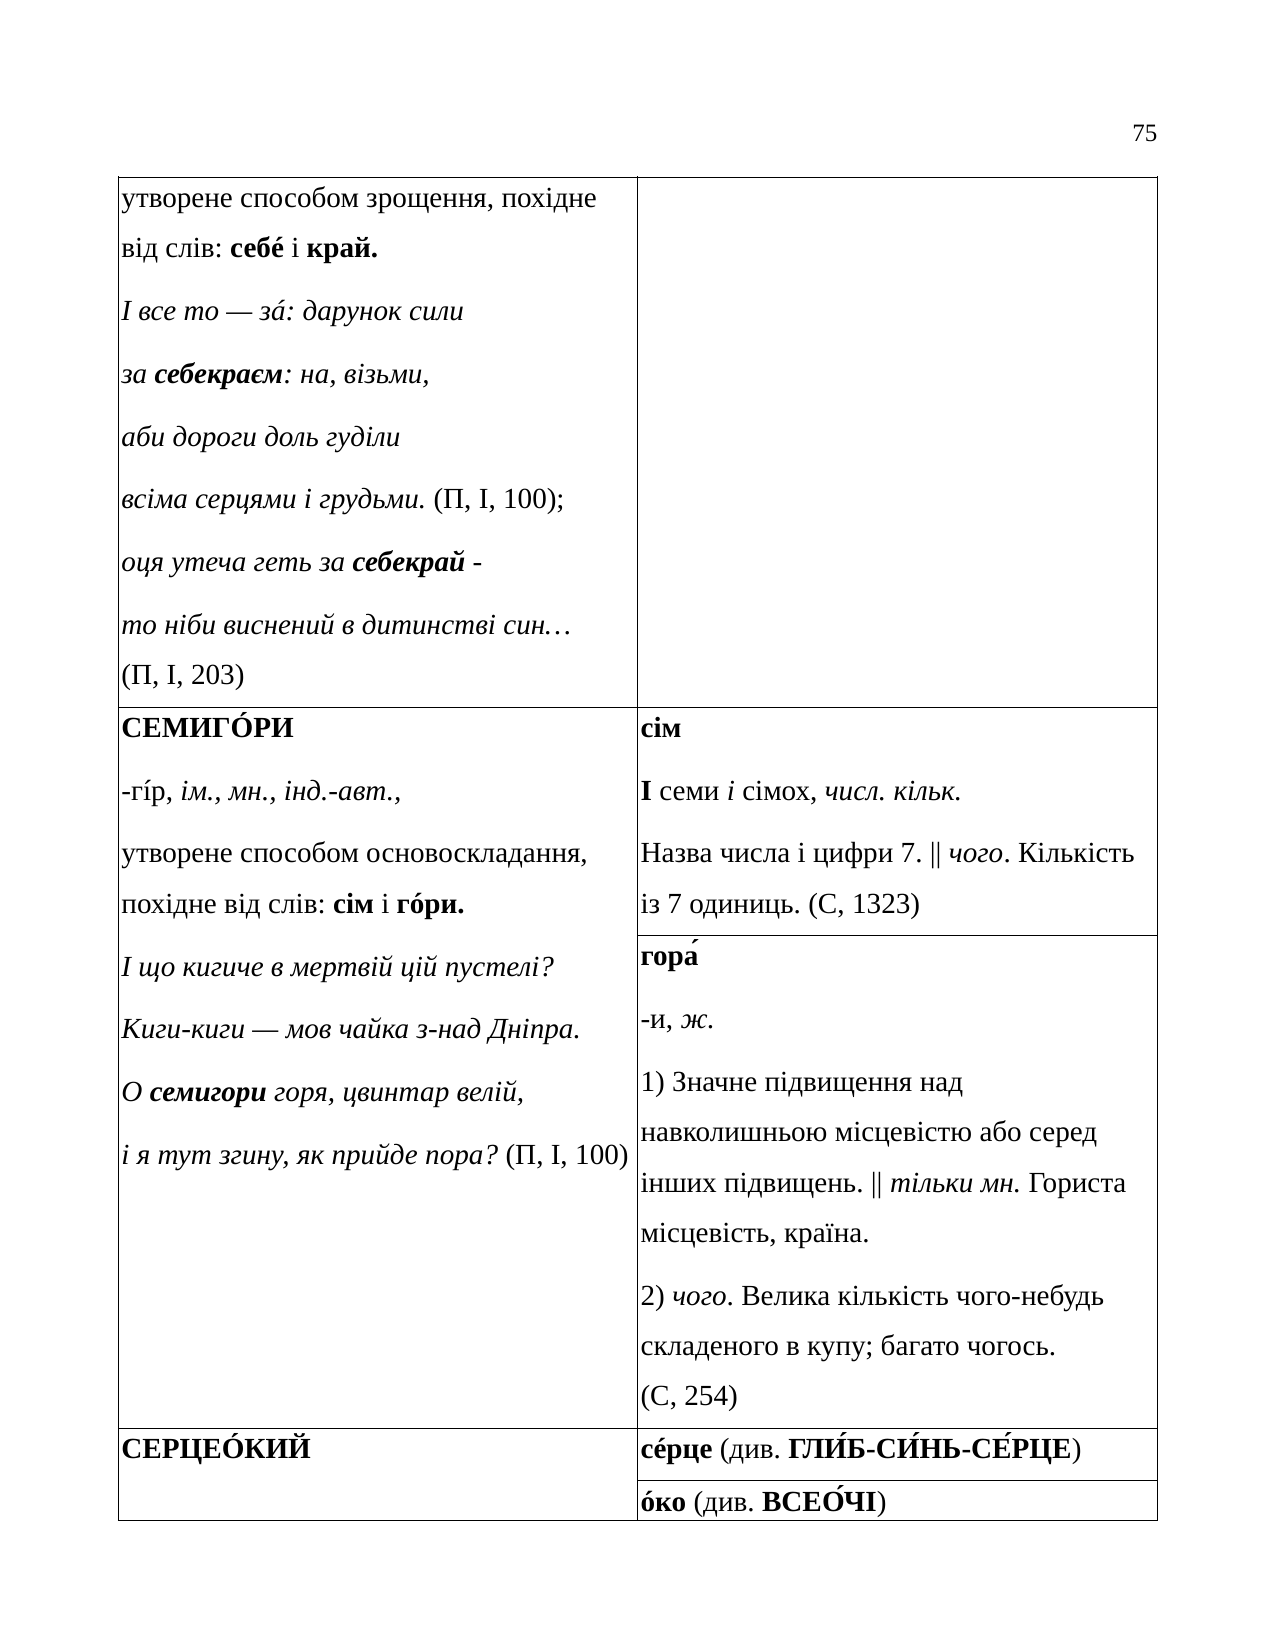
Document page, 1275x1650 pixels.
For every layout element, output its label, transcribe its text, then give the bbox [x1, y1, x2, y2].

table_cell СЕРЦЕÓКИЙ [119, 1429, 637, 1520]
table_cell [638, 178, 1157, 706]
table_cell сéрце (див. ГЛИ́Б-СИ́НЬ-СЕ́РЦЕ) [638, 1429, 1157, 1480]
table_cell СЕМИГÓРИ -гíр, ім., мн., інд.-авт., утворене способом основоскладання, похідне від слів: сім і гóри. І що кигиче в мертвій цій пустелі? Киги-киги — мов чайка з-над Дніпра. О семигори горя, цвинтар велій, і я тут згину, як прийде пора? (П, І, 100) [119, 708, 637, 1428]
table_cell утворене способом зрощення, похідне від слів: себé і край. І все то — зá: дарунок сили за себекраєм: на, візьми, аби дороги доль гуділи всіма серцями і грудьми. (П, І, 100); оця утеча геть за себекрай - то ніби виснений в дитинстві син… (П, І, 203) [119, 178, 637, 706]
table_cell óко (див. ВСЕО́ЧІ) [638, 1481, 1157, 1520]
table_cell сім I семи і сімох, числ. кільк. Назва числа і цифри 7. || чого. Кількість із 7 одиниць. (С, 1323) [638, 708, 1157, 935]
table_cell гора́ -и, ж. 1) Значне підвищення над навколишньою місцевістю або серед інших підвищень. || тільки мн. Гориста місцевість, країна. 2) чого. Велика кількість чого-небудь складеного в купу; багато чогось. (С, 254) [638, 936, 1157, 1428]
